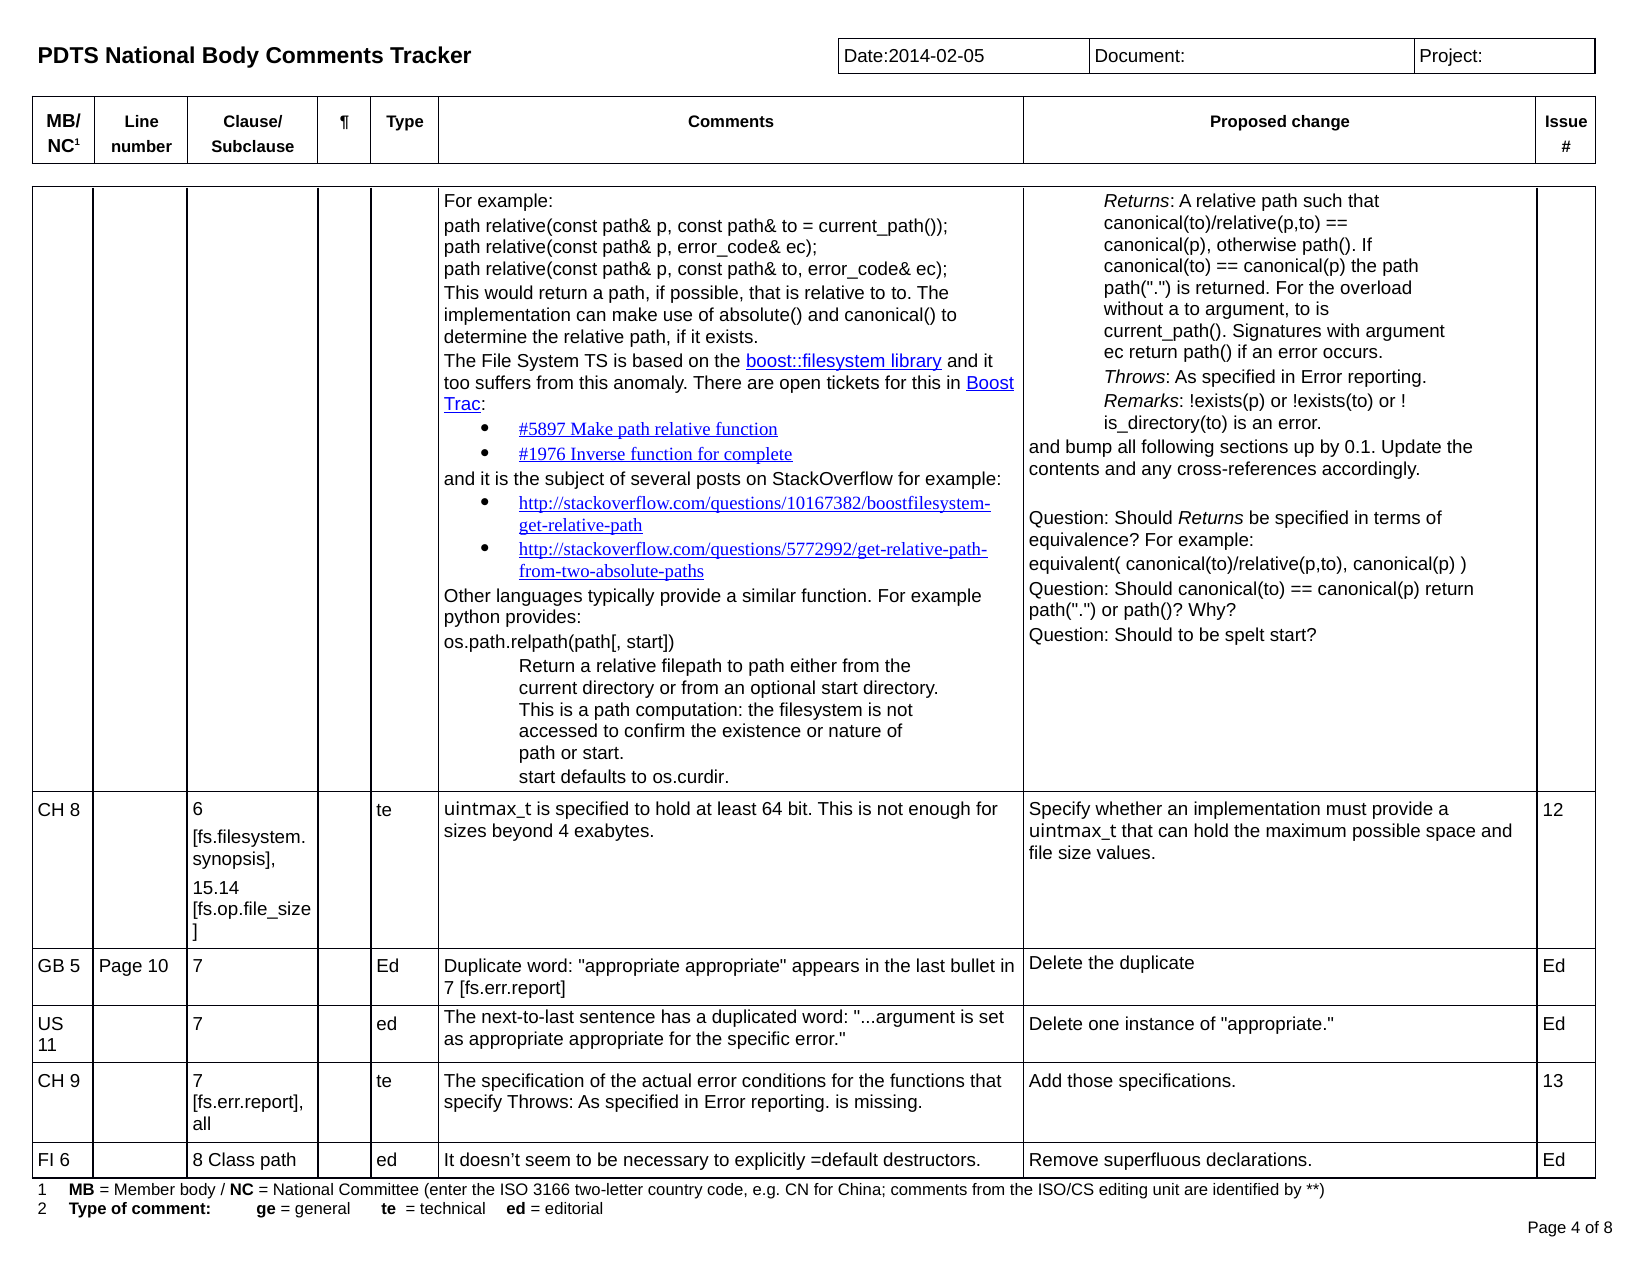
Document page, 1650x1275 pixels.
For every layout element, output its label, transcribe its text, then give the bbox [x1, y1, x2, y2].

table_cell ed [372, 1006, 438, 1062]
table_cell [94, 1143, 186, 1177]
table_cell Delete the duplicate [1024, 949, 1536, 1004]
table_cell 12 [1538, 792, 1595, 947]
table_cell [319, 1063, 370, 1141]
table_cell Add those specifications. [1024, 1063, 1536, 1141]
table_cell It doesn’t seem to be necessary to explicitly =default destructors. [439, 1143, 1023, 1177]
table_cell [319, 1143, 370, 1177]
table_cell te [372, 1063, 438, 1141]
table_cell Page 10 [94, 949, 186, 1004]
table_cell Ed [372, 949, 438, 1004]
table_cell te [372, 792, 438, 947]
table_cell GB 5 [33, 949, 92, 1004]
table_cell Ed [1538, 949, 1595, 1004]
table_cell [94, 1063, 186, 1141]
table_cell [188, 187, 318, 791]
table_cell 13 [1538, 1063, 1595, 1141]
table_cell The specification of the actual error conditions for the functions that specify Throws: As specified in Error reporting. is missing. [439, 1063, 1023, 1141]
table_cell US 11 [33, 1006, 92, 1062]
table_cell 7 [188, 1006, 317, 1062]
table_cell [94, 1006, 186, 1062]
table_cell uintmax_t is specified to hold at least 64 bit. This is not enough for sizes beyond 4 exabytes. [439, 792, 1023, 947]
table_cell 7 [fs.err.report], all [188, 1063, 317, 1141]
table_cell Returns: A relative path such that canonical(to)/relative(p,to) == canonical(p), otherwise path(). If canonical(to) == canonical(p) the path path(".") is returned. For the overload without a to argument, to is current_path(). Signatures with argument ec return path() if an error occurs. Throws: As specified in Error reporting. Remarks: !exists(p) or !exists(to) or !is_directory(to) is an error. and bump all following sections up by 0.1. Update the contents and any cross-references accordingly. Question: Should Returns be specified in terms of equivalence? For example: equivalent( canonical(to)/relative(p,to), canonical(p) ) Question: Should canonical(to) == canonical(p) return path(".") or path()? Why? Question: Should to be spelt start? [1024, 187, 1537, 791]
table_cell [94, 792, 186, 947]
table_cell [94, 187, 187, 791]
table_cell [1538, 187, 1595, 791]
table_cell Specify whether an implementation must provide a uintmax_t that can hold the maximum possible space and file size values. [1024, 792, 1536, 947]
table_cell [319, 792, 370, 947]
table_cell 6 [fs.filesystem.synopsis], 15.14 [fs.op.file_size] [188, 792, 317, 947]
table_cell The next-to-last sentence has a duplicated word: "...argument is set as appropriate appropriate for the specific error." [439, 1006, 1023, 1062]
table_cell Duplicate word: "appropriate appropriate" appears in the last bullet in 7 [fs.err.report] [439, 949, 1023, 1004]
table_cell [319, 1006, 370, 1062]
table_cell CH 8 [33, 792, 92, 947]
table_cell [319, 187, 371, 791]
table_cell Ed [1538, 1006, 1595, 1062]
table_cell FI 6 [33, 1143, 92, 1177]
table_cell 8 Class path [188, 1143, 317, 1177]
table_cell Ed [1538, 1143, 1595, 1177]
table_cell [319, 949, 370, 1004]
table_cell CH 9 [33, 1063, 92, 1141]
table_cell For example: path relative(const path& p, const path& to = current_path()); path relative(const path& p, error_code& ec); path relative(const path& p, const path& to, error_code& ec); This would return a path, if possible, that is relative to to. The implementation can make use of absolute() and canonical() to determine the relative path, if it exists. The File System TS is based on the ​boost::filesystem library and it too suffers from this anomaly. There are open tickets for this in ​Boost Trac: ​#5897 Make path relative function ​#1976 Inverse function for complete and it is the subject of several posts on StackOverflow for example: ​http://stackoverflow.com/questions/10167382/boostfilesystem-get-relative-path ​http://stackoverflow.com/questions/5772992/get-relative-path-from-two-absolute-paths Other languages typically provide a similar function. For example python provides: os.path.relpath(path[, start]) Return a relative filepath to path either from the current directory or from an optional start directory. This is a path computation: the filesystem is not accessed to confirm the existence or nature of path or start. start defaults to os.curdir. [439, 187, 1023, 791]
table_cell Remove superfluous declarations. [1024, 1143, 1536, 1177]
table_cell Delete one instance of "appropriate." [1024, 1006, 1536, 1062]
table_cell ed [372, 1143, 438, 1177]
table_cell 7 [188, 949, 317, 1004]
table_cell [372, 187, 438, 791]
table_cell [33, 187, 93, 791]
